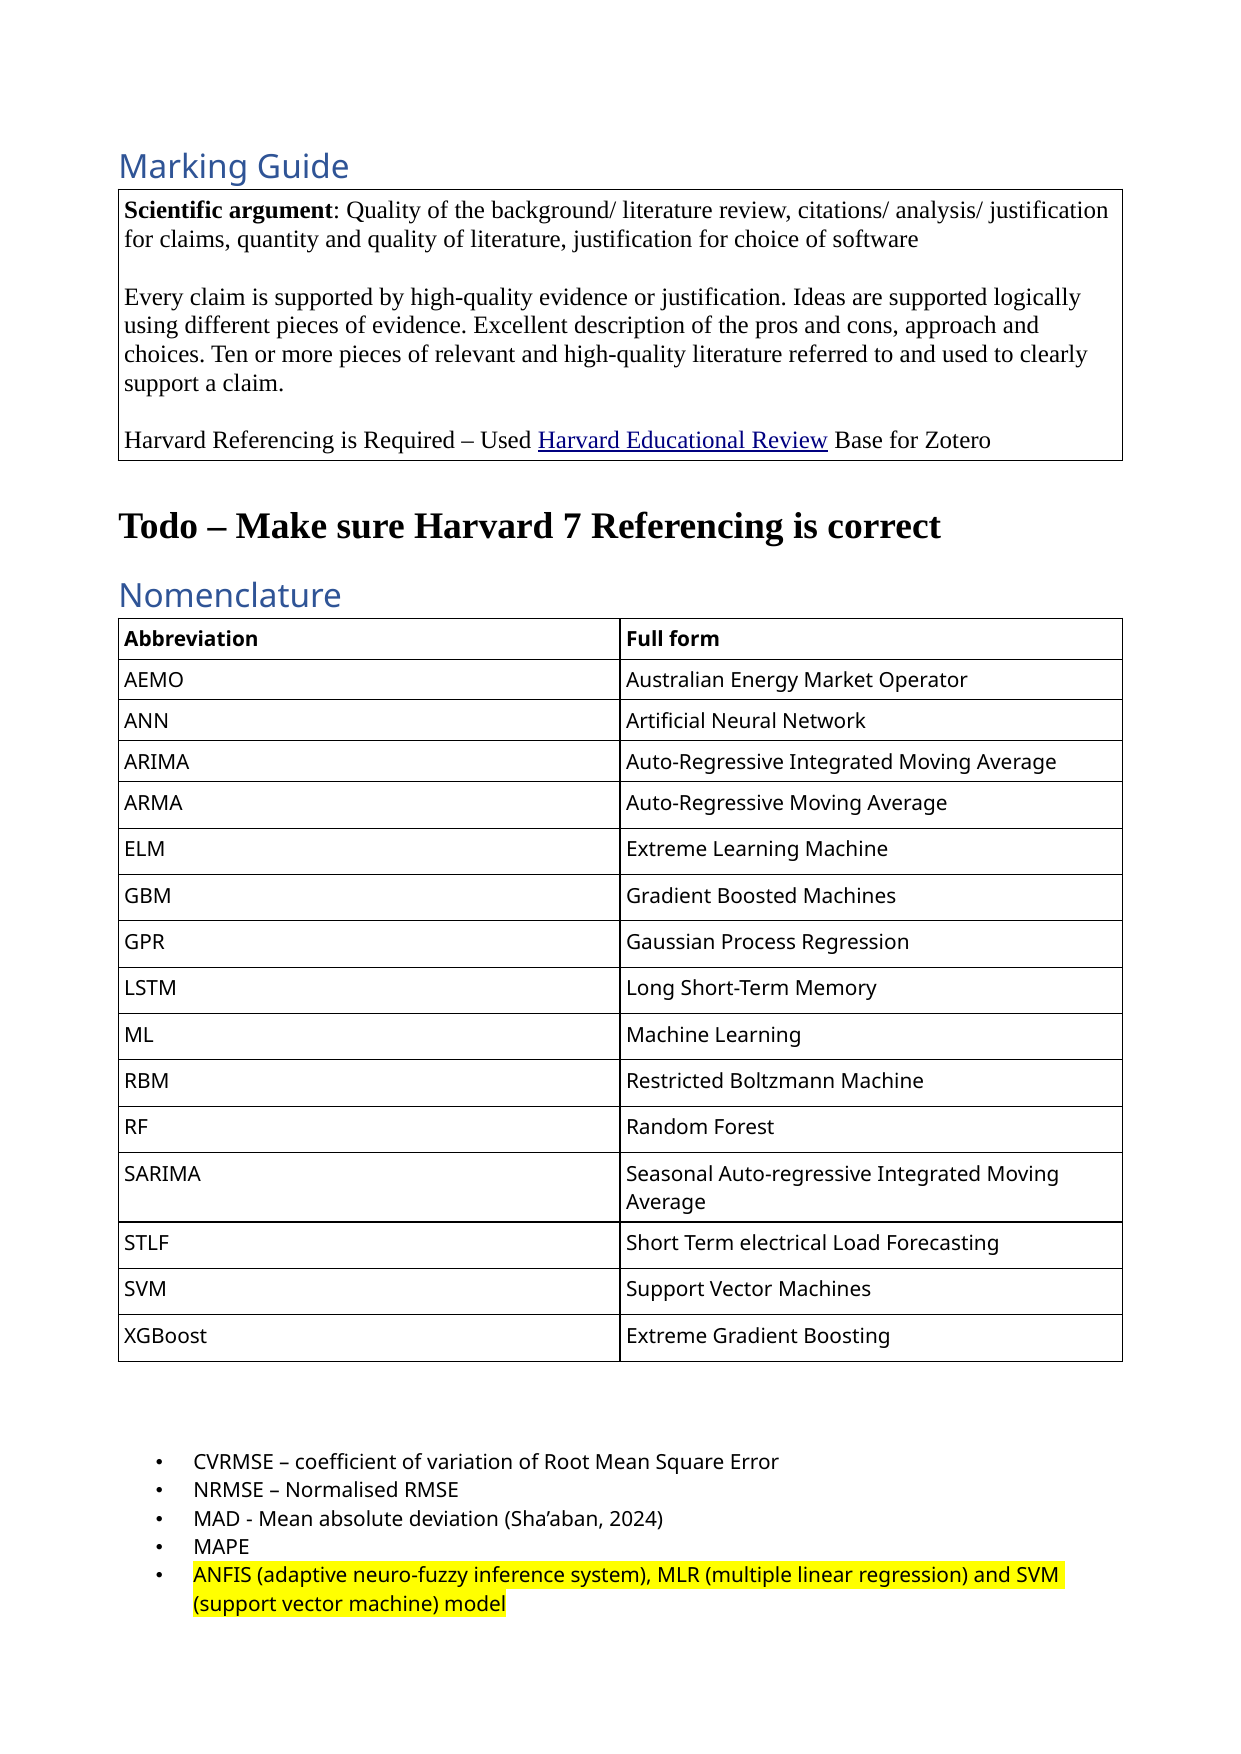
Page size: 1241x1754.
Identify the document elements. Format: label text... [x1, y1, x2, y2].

table_cell Restricted Boltzmann Machine [621, 1060, 1122, 1106]
table_cell ELM [119, 829, 619, 874]
table_cell AEMO [119, 660, 619, 699]
table_cell Artificial Neural Network [621, 700, 1122, 740]
table_cell Machine Learning [621, 1014, 1122, 1059]
table_cell GPR [119, 921, 619, 967]
table_cell ARMA [119, 782, 619, 828]
table_cell XGBoost [119, 1315, 619, 1361]
table_cell Gaussian Process Regression [621, 921, 1122, 967]
table_cell Gradient Boosted Machines [621, 875, 1122, 920]
list ANFIS (adaptive neuro-fuzzy inference system), MLR (multiple linear regression) and SVM (support vector machine) model [156, 1561, 1122, 1617]
table_cell Extreme Gradient Boosting [621, 1315, 1122, 1361]
table_cell Auto-Regressive Moving Average [621, 782, 1122, 828]
table_cell ARIMA [119, 741, 619, 781]
table_cell GBM [119, 875, 619, 920]
table_cell Australian Energy Market Operator [621, 660, 1122, 699]
table_header Scientific argument: Quality of the background/ literature review, citations/ analysis/ justification for claims, quantity and quality of literature, justification for choice of software Every claim is supported by high-quality evidence or justification. Ideas are supported logically using different pieces of evidence. Excellent description of the pros and cons, approach and choices. Ten or more pieces of relevant and high-quality literature referred to and used to clearly support a claim. Harvard Referencing is Required – Used Harvard Educational Review Base for Zotero [119, 190, 1122, 460]
list MAD - Mean absolute deviation (Sha’aban, 2024) [156, 1504, 1122, 1532]
table_cell RBM [119, 1060, 619, 1106]
table_cell SVM [119, 1269, 619, 1314]
table_cell RF [119, 1107, 619, 1152]
table_cell Random Forest [621, 1107, 1122, 1152]
table_cell LSTM [119, 968, 619, 1013]
list MAPE [156, 1532, 1122, 1561]
table_cell ML [119, 1014, 619, 1059]
table_cell Short Term electrical Load Forecasting [621, 1223, 1122, 1268]
table_cell Seasonal Auto-regressive Integrated Moving Average [621, 1153, 1122, 1221]
table_cell ANN [119, 700, 619, 740]
text Todo – Make sure Harvard 7 Referencing is correct [118, 504, 1122, 547]
table_cell STLF [119, 1223, 619, 1268]
list NRMSE – Normalised RMSE [156, 1475, 1122, 1504]
table_header Full form [621, 619, 1122, 658]
table_cell SARIMA [119, 1153, 619, 1221]
table_cell Long Short-Term Memory [621, 968, 1122, 1013]
subtitle Nomenclature [118, 572, 1122, 617]
table_cell Extreme Learning Machine [621, 829, 1122, 874]
table_header Abbreviation [119, 619, 619, 658]
list CVRMSE – coefficient of variation of Root Mean Square Error [156, 1447, 1122, 1475]
subtitle Marking Guide [118, 143, 1122, 188]
table_cell Auto-Regressive Integrated Moving Average [621, 741, 1122, 781]
table_cell Support Vector Machines [621, 1269, 1122, 1314]
